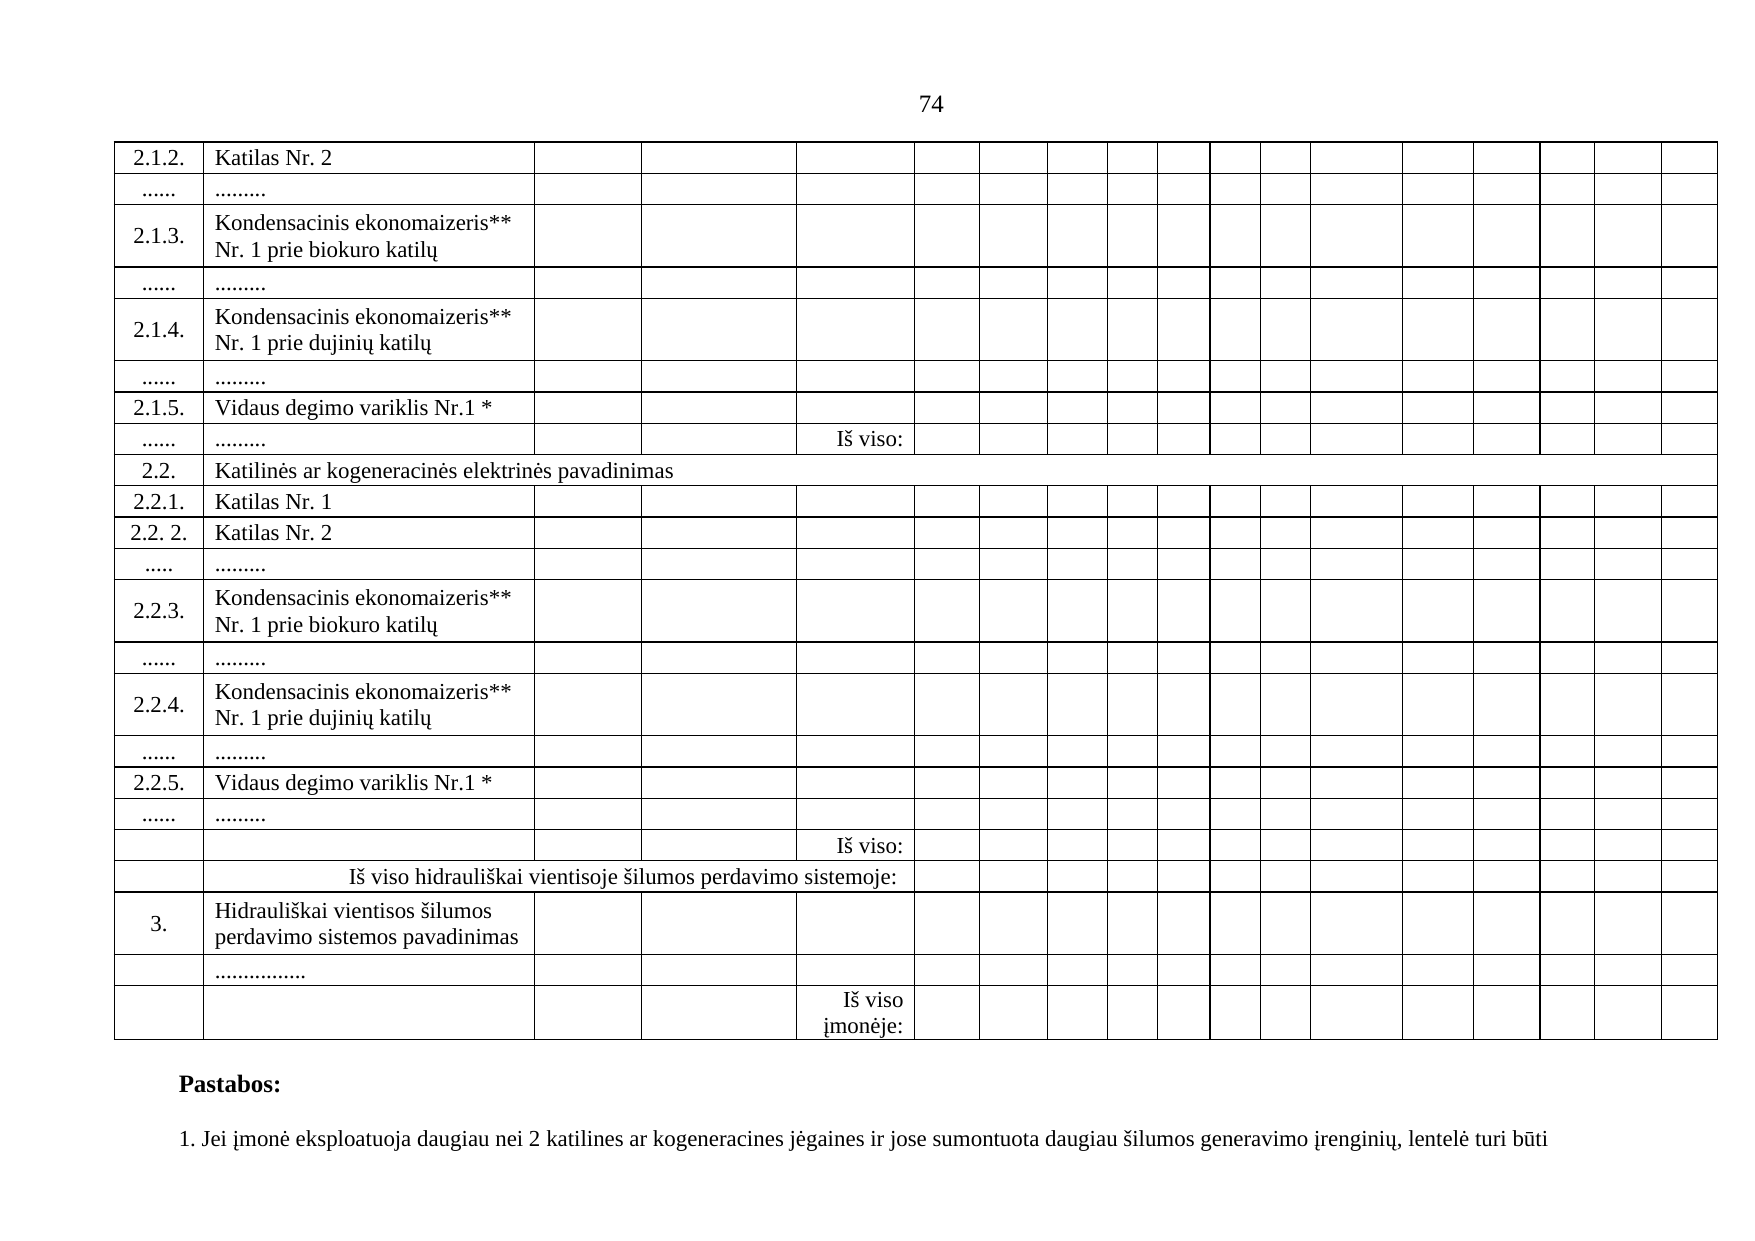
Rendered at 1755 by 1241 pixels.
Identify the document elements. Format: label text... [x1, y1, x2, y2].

table_cell [1541, 830, 1594, 860]
table_cell [1662, 580, 1717, 641]
table_cell ...... [115, 643, 203, 673]
table_cell [980, 549, 1047, 579]
table_cell [1158, 361, 1209, 391]
table_cell [980, 424, 1047, 454]
table_cell [1595, 393, 1661, 423]
table_cell 2.2.4. [115, 674, 203, 735]
table_cell [1474, 830, 1539, 860]
table_cell [1048, 205, 1107, 266]
table_cell [1261, 143, 1310, 173]
table_cell [1048, 174, 1107, 204]
table_cell [1108, 830, 1157, 860]
table_cell [797, 205, 914, 266]
table_cell [1474, 768, 1539, 798]
table_cell [1211, 299, 1260, 360]
table_cell [980, 986, 1047, 1039]
table_cell [980, 205, 1047, 266]
table_cell [642, 486, 796, 516]
table_cell [1541, 268, 1594, 298]
table_cell [1541, 986, 1594, 1039]
table_cell [797, 393, 914, 423]
table_cell [915, 861, 979, 891]
table_cell [1048, 268, 1107, 298]
table_cell [915, 674, 979, 735]
table_cell [1261, 268, 1310, 298]
table_cell [1595, 799, 1661, 829]
table_cell ......... [204, 424, 534, 454]
table_cell Katilas Nr. 2 [204, 518, 534, 548]
table_cell [1048, 893, 1107, 954]
table_cell [1311, 486, 1402, 516]
table_cell 2.1.2. [115, 143, 203, 173]
table_cell [1311, 393, 1402, 423]
table_cell [642, 955, 796, 985]
table_cell [1541, 299, 1594, 360]
table_cell [1311, 361, 1402, 391]
table_cell [1662, 955, 1717, 985]
table_cell [1108, 893, 1157, 954]
table_cell [1474, 486, 1539, 516]
table_cell Kondensacinis ekonomaizeris** Nr. 1 prie dujinių katilų [204, 674, 534, 735]
table_cell [642, 893, 796, 954]
table_cell [1541, 955, 1594, 985]
table_cell [1541, 486, 1594, 516]
table_cell [1048, 549, 1107, 579]
table_cell [915, 205, 979, 266]
table_cell [1211, 143, 1260, 173]
table_cell [1108, 299, 1157, 360]
table_cell [1048, 736, 1107, 766]
table_cell [797, 643, 914, 673]
table_cell [1541, 361, 1594, 391]
table_cell [1474, 361, 1539, 391]
table_cell [1108, 986, 1157, 1039]
table_cell [1595, 768, 1661, 798]
table_cell [1595, 424, 1661, 454]
table_cell [797, 174, 914, 204]
table_cell [1158, 893, 1209, 954]
table_cell [1108, 361, 1157, 391]
table_cell [1662, 486, 1717, 516]
table_cell [915, 580, 979, 641]
table_cell [1311, 143, 1402, 173]
table_cell [1403, 768, 1473, 798]
table_cell [1261, 393, 1310, 423]
table_cell [797, 580, 914, 641]
table_cell [1311, 518, 1402, 548]
table_cell [1311, 580, 1402, 641]
table_cell Katilas Nr. 2 [204, 143, 534, 173]
table_cell [915, 393, 979, 423]
table_cell [1541, 549, 1594, 579]
table_cell [915, 643, 979, 673]
table_cell [1474, 143, 1539, 173]
table_cell [1048, 580, 1107, 641]
table_cell [797, 736, 914, 766]
table_cell [1108, 393, 1157, 423]
table_cell [1211, 361, 1260, 391]
table_cell [1541, 861, 1594, 891]
table_cell [1108, 518, 1157, 548]
table_cell [642, 268, 796, 298]
table_cell 2.2. 2. [115, 518, 203, 548]
table_cell [1048, 299, 1107, 360]
table_cell Kondensacinis ekonomaizeris** Nr. 1 prie dujinių katilų [204, 299, 534, 360]
table_cell [915, 268, 979, 298]
table_cell [1403, 674, 1473, 735]
table_cell [797, 299, 914, 360]
table_cell 3. [115, 893, 203, 954]
table_cell [642, 830, 796, 860]
table_cell ......... [204, 268, 534, 298]
table_cell Katilinės ar kogeneracinės elektrinės pavadinimas [204, 455, 1717, 485]
table_cell [1403, 299, 1473, 360]
table_cell [535, 361, 641, 391]
table_cell [915, 361, 979, 391]
table_cell [535, 143, 641, 173]
table_cell ...... [115, 268, 203, 298]
table_cell [980, 768, 1047, 798]
table_cell [1048, 393, 1107, 423]
table_cell [1662, 893, 1717, 954]
table_cell [980, 361, 1047, 391]
table_cell [1595, 830, 1661, 860]
table_cell [1403, 143, 1473, 173]
table_cell [535, 674, 641, 735]
table_cell [1541, 205, 1594, 266]
table_cell [642, 768, 796, 798]
table_cell [1158, 736, 1209, 766]
table_cell [1311, 205, 1402, 266]
table_cell [980, 299, 1047, 360]
table_cell [1662, 361, 1717, 391]
table_cell [1311, 549, 1402, 579]
table_cell [980, 268, 1047, 298]
table_cell [1403, 893, 1473, 954]
table_cell [915, 143, 979, 173]
table_cell [915, 486, 979, 516]
table_cell [1474, 955, 1539, 985]
table_cell [1403, 799, 1473, 829]
table_cell [1541, 393, 1594, 423]
table_cell [1595, 736, 1661, 766]
table_cell [1158, 393, 1209, 423]
table_cell [535, 549, 641, 579]
table_cell [642, 393, 796, 423]
table_cell ......... [204, 174, 534, 204]
table_cell [1261, 299, 1310, 360]
table_cell [1662, 861, 1717, 891]
table_cell [642, 299, 796, 360]
table_cell [1048, 955, 1107, 985]
table_cell [1474, 736, 1539, 766]
table_cell ......... [204, 643, 534, 673]
table_cell [1261, 986, 1310, 1039]
table_cell [1211, 736, 1260, 766]
table_cell [1108, 643, 1157, 673]
table_cell [115, 986, 203, 1039]
table_cell [1595, 986, 1661, 1039]
table_cell [1158, 299, 1209, 360]
table_cell [1403, 486, 1473, 516]
table_cell [642, 205, 796, 266]
table_cell [1048, 643, 1107, 673]
table_cell [1541, 174, 1594, 204]
table_cell [797, 549, 914, 579]
table_cell [1403, 643, 1473, 673]
table_cell [1158, 143, 1209, 173]
table_cell [1311, 643, 1402, 673]
table_cell [1403, 549, 1473, 579]
table_cell [1211, 986, 1260, 1039]
table_cell [1595, 268, 1661, 298]
table_cell ................ [204, 955, 534, 985]
table_cell [1311, 424, 1402, 454]
table_cell [535, 393, 641, 423]
table_cell [1158, 424, 1209, 454]
table_cell [1474, 174, 1539, 204]
table_cell [642, 143, 796, 173]
table_cell [915, 955, 979, 985]
table_cell [980, 736, 1047, 766]
table_cell [1211, 486, 1260, 516]
table_cell [1595, 893, 1661, 954]
table_cell [1108, 768, 1157, 798]
table_cell [642, 361, 796, 391]
table_cell [1403, 580, 1473, 641]
table_cell [1211, 580, 1260, 641]
table_cell [1048, 486, 1107, 516]
table_cell [797, 893, 914, 954]
table_cell [797, 361, 914, 391]
table_cell [1261, 861, 1310, 891]
table_cell [1158, 768, 1209, 798]
table_cell [1474, 393, 1539, 423]
table_cell [1158, 986, 1209, 1039]
table_cell [642, 174, 796, 204]
table_cell 2.1.3. [115, 205, 203, 266]
table_cell [1311, 986, 1402, 1039]
table_cell [1595, 580, 1661, 641]
table_cell [980, 518, 1047, 548]
table_cell Vidaus degimo variklis Nr.1 * [204, 768, 534, 798]
table_cell [1403, 174, 1473, 204]
table_cell [1595, 486, 1661, 516]
table_cell [1048, 143, 1107, 173]
table_cell [535, 518, 641, 548]
table_cell [915, 768, 979, 798]
table_cell [1662, 830, 1717, 860]
table_cell [1474, 893, 1539, 954]
table_cell [1595, 143, 1661, 173]
table_cell [915, 893, 979, 954]
table_cell [1311, 174, 1402, 204]
table_cell [535, 299, 641, 360]
table_cell [1211, 174, 1260, 204]
table_cell [980, 955, 1047, 985]
table_cell [1595, 861, 1661, 891]
table_cell [1261, 518, 1310, 548]
table_cell [980, 393, 1047, 423]
table_cell [1211, 768, 1260, 798]
table_cell [980, 830, 1047, 860]
table_cell [1662, 424, 1717, 454]
table_cell [1048, 361, 1107, 391]
table_cell [1211, 205, 1260, 266]
table_cell [797, 518, 914, 548]
table_cell [1108, 955, 1157, 985]
table_cell [797, 799, 914, 829]
table_cell [1662, 768, 1717, 798]
table_cell [1403, 268, 1473, 298]
table_cell [797, 268, 914, 298]
table_cell [535, 799, 641, 829]
table_cell [1108, 424, 1157, 454]
table_cell [1261, 674, 1310, 735]
table_cell Hidrauliškai vientisos šilumos perdavimo sistemos pavadinimas [204, 893, 534, 954]
table_cell [1261, 955, 1310, 985]
table_cell [1158, 549, 1209, 579]
table_cell [915, 986, 979, 1039]
table_cell [915, 549, 979, 579]
table_cell [1261, 205, 1310, 266]
table_cell 2.1.4. [115, 299, 203, 360]
table_cell [1048, 830, 1107, 860]
table_cell [642, 799, 796, 829]
table_cell [1158, 799, 1209, 829]
table_cell [642, 674, 796, 735]
table_cell [1311, 893, 1402, 954]
table_cell [1662, 674, 1717, 735]
table_cell [1261, 768, 1310, 798]
table_cell ......... [204, 736, 534, 766]
table_cell [980, 861, 1047, 891]
table_cell [1662, 205, 1717, 266]
table_cell [1108, 143, 1157, 173]
table_cell [1595, 174, 1661, 204]
table_cell [1474, 205, 1539, 266]
table_cell [1541, 799, 1594, 829]
table_cell [535, 986, 641, 1039]
table_cell [1474, 549, 1539, 579]
table_cell [642, 424, 796, 454]
table_cell [1261, 643, 1310, 673]
table_cell [797, 955, 914, 985]
table_cell [535, 768, 641, 798]
table_cell [1158, 830, 1209, 860]
table_cell [1108, 486, 1157, 516]
table_cell [1541, 580, 1594, 641]
table_header 1. Jei įmonė eksploatuoja daugiau nei 2 katilines ar kogeneracines jėgaines ir jose sumontuota daugiau šilumos generavimo įrenginių, lentelė turi būti [104, 1124, 1558, 1152]
table_cell [1108, 268, 1157, 298]
table_cell [915, 736, 979, 766]
table_cell [797, 768, 914, 798]
table_cell [1541, 143, 1594, 173]
table_cell [797, 143, 914, 173]
table_cell [1261, 549, 1310, 579]
table_cell [115, 830, 203, 860]
table_cell [1211, 861, 1260, 891]
table_cell [915, 799, 979, 829]
table_cell [1474, 518, 1539, 548]
table_cell [642, 736, 796, 766]
table_cell [1211, 518, 1260, 548]
table_cell [1474, 299, 1539, 360]
table_cell [1211, 643, 1260, 673]
table_cell [1211, 799, 1260, 829]
table_cell Vidaus degimo variklis Nr.1 * [204, 393, 534, 423]
table_cell [1311, 955, 1402, 985]
table_cell [1474, 424, 1539, 454]
table_cell [980, 143, 1047, 173]
table_cell [1211, 893, 1260, 954]
table_cell [1158, 955, 1209, 985]
table_cell [1108, 799, 1157, 829]
table_cell [1311, 861, 1402, 891]
table_cell ...... [115, 361, 203, 391]
table_cell [1595, 955, 1661, 985]
table_cell 2.2.3. [115, 580, 203, 641]
table_cell [535, 268, 641, 298]
table_cell [1158, 486, 1209, 516]
table_cell [1662, 268, 1717, 298]
table_cell [1541, 768, 1594, 798]
table_cell [1261, 830, 1310, 860]
table_cell [1662, 986, 1717, 1039]
table_cell 2.2.5. [115, 768, 203, 798]
table_cell [1311, 830, 1402, 860]
table_cell [1211, 393, 1260, 423]
table_cell [1158, 674, 1209, 735]
table_cell [980, 643, 1047, 673]
table_cell [1158, 861, 1209, 891]
table_cell [797, 486, 914, 516]
table_cell [1595, 549, 1661, 579]
table_cell [1211, 830, 1260, 860]
table_cell 2.1.5. [115, 393, 203, 423]
table_cell [1211, 955, 1260, 985]
table_cell [1403, 986, 1473, 1039]
table_cell [1211, 674, 1260, 735]
table_cell [915, 174, 979, 204]
table_cell [1474, 799, 1539, 829]
table_cell [535, 580, 641, 641]
table_cell [1261, 893, 1310, 954]
table_cell [1595, 205, 1661, 266]
table_cell [1541, 674, 1594, 735]
table_cell [204, 830, 534, 860]
table_cell [1474, 861, 1539, 891]
table_cell [535, 893, 641, 954]
table_cell [1158, 643, 1209, 673]
table_cell [1474, 986, 1539, 1039]
table_cell [1403, 736, 1473, 766]
table_cell 2.2.1. [115, 486, 203, 516]
table_cell [1158, 205, 1209, 266]
table_cell [1403, 205, 1473, 266]
table_cell [1158, 174, 1209, 204]
table_cell [115, 861, 203, 891]
table_cell Kondensacinis ekonomaizeris** Nr. 1 prie biokuro katilų [204, 580, 534, 641]
table_cell [204, 986, 534, 1039]
table_cell Iš viso įmonėje: [797, 986, 914, 1039]
table_cell [1662, 799, 1717, 829]
table_cell 2.2. [115, 455, 203, 485]
table_cell [1662, 518, 1717, 548]
table_cell [980, 674, 1047, 735]
table_cell [980, 486, 1047, 516]
table_cell [642, 580, 796, 641]
table_cell ...... [115, 174, 203, 204]
table_cell [1403, 393, 1473, 423]
table_cell [535, 643, 641, 673]
table_cell [1595, 518, 1661, 548]
table_cell [1662, 643, 1717, 673]
table_cell [1662, 736, 1717, 766]
table_cell [535, 955, 641, 985]
table_cell [1403, 861, 1473, 891]
table_cell [1595, 361, 1661, 391]
table_cell [535, 424, 641, 454]
table_cell [1311, 299, 1402, 360]
table_cell [1261, 799, 1310, 829]
table_cell [642, 518, 796, 548]
table_cell [915, 424, 979, 454]
table_cell [1403, 830, 1473, 860]
table_cell [1261, 361, 1310, 391]
table_cell [642, 643, 796, 673]
table_cell [1595, 674, 1661, 735]
table_cell [1261, 736, 1310, 766]
table_cell ...... [115, 736, 203, 766]
table_cell [1311, 799, 1402, 829]
table_cell [642, 986, 796, 1039]
table_cell [535, 205, 641, 266]
table_cell [980, 893, 1047, 954]
table_cell [535, 736, 641, 766]
table_cell Iš viso hidrauliškai vientisoje šilumos perdavimo sistemoje: [204, 861, 914, 891]
table_cell [1541, 736, 1594, 766]
table_cell [1048, 861, 1107, 891]
table_cell ..... [115, 549, 203, 579]
table_cell [1662, 174, 1717, 204]
table_cell [1108, 580, 1157, 641]
table_cell [1108, 174, 1157, 204]
table_cell ...... [115, 424, 203, 454]
table_cell [1662, 143, 1717, 173]
table_cell Iš viso: [797, 830, 914, 860]
table_cell [642, 549, 796, 579]
table_cell [980, 174, 1047, 204]
table_cell [1108, 861, 1157, 891]
table_cell [1261, 174, 1310, 204]
table_cell [1048, 424, 1107, 454]
table_cell Kondensacinis ekonomaizeris** Nr. 1 prie biokuro katilų [204, 205, 534, 266]
table_cell [980, 799, 1047, 829]
table_cell [1261, 580, 1310, 641]
table_cell [1108, 549, 1157, 579]
table_cell [535, 830, 641, 860]
table_cell [1048, 518, 1107, 548]
table_cell [1048, 986, 1107, 1039]
table_cell [915, 830, 979, 860]
table_cell [1595, 299, 1661, 360]
table_cell ...... [115, 799, 203, 829]
table_cell [1048, 674, 1107, 735]
table_cell [1158, 268, 1209, 298]
table_cell [980, 580, 1047, 641]
table_cell [915, 299, 979, 360]
table_cell [1403, 518, 1473, 548]
table_cell Iš viso: [797, 424, 914, 454]
table_cell ......... [204, 361, 534, 391]
table_cell [535, 174, 641, 204]
table_cell [1311, 674, 1402, 735]
table_cell [1403, 955, 1473, 985]
table_cell [797, 674, 914, 735]
table_cell ......... [204, 549, 534, 579]
table_cell [1541, 424, 1594, 454]
table_cell [1541, 518, 1594, 548]
table_cell [1108, 205, 1157, 266]
table_cell [115, 955, 203, 985]
table_cell [1211, 424, 1260, 454]
table_cell [1595, 643, 1661, 673]
table_cell [1158, 518, 1209, 548]
table_cell [915, 518, 979, 548]
table_cell [1403, 361, 1473, 391]
table_cell [1261, 486, 1310, 516]
table_cell [1211, 549, 1260, 579]
table_cell [1048, 799, 1107, 829]
table_cell [1541, 643, 1594, 673]
text Pastabos: [103, 1069, 1683, 1097]
table_cell Katilas Nr. 1 [204, 486, 534, 516]
table_cell [1261, 424, 1310, 454]
table_cell [1311, 268, 1402, 298]
table_cell [1311, 768, 1402, 798]
table_cell [1662, 299, 1717, 360]
table_cell [1403, 424, 1473, 454]
table_cell [1474, 268, 1539, 298]
table_cell [1474, 674, 1539, 735]
table_cell [1662, 549, 1717, 579]
table_cell [1662, 393, 1717, 423]
table_cell [1108, 674, 1157, 735]
table_cell [1108, 736, 1157, 766]
table_cell [1474, 643, 1539, 673]
table_cell [1311, 736, 1402, 766]
table_cell [1158, 580, 1209, 641]
table_cell [1474, 580, 1539, 641]
table_cell [1211, 268, 1260, 298]
table_cell [1541, 893, 1594, 954]
table_cell ......... [204, 799, 534, 829]
table_cell [535, 486, 641, 516]
table_cell [1048, 768, 1107, 798]
